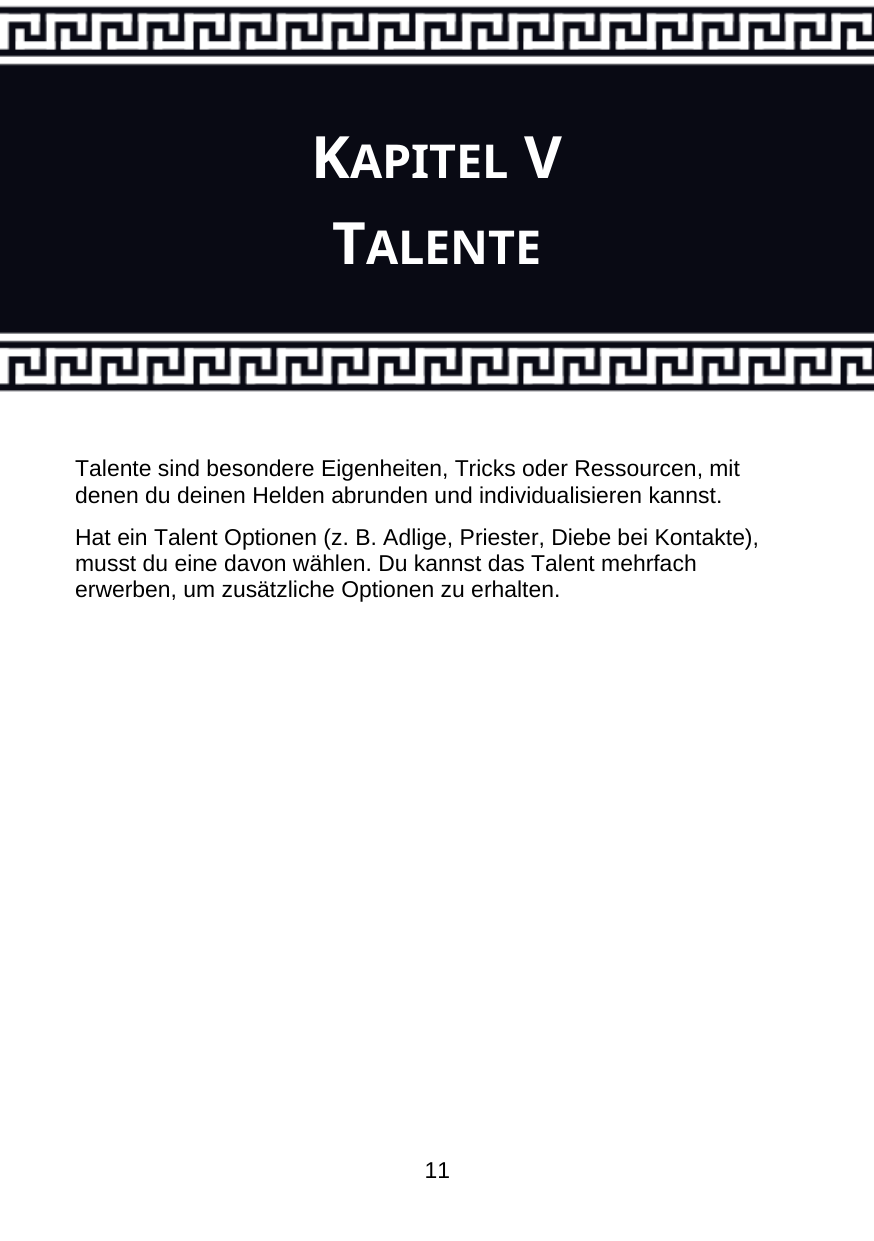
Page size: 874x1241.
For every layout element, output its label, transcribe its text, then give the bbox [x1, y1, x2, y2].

text Talente sind besondere Eigenheiten, Tricks oder Ressourcen, mit denen du deinen Helden abrunden und individualisieren kannst. [75, 455, 799, 508]
text Hat ein Talent Optionen (z. B. Adlige, Priester, Diebe bei Kontakte), musst du eine davon wählen. Du kannst das Talent mehrfach erwerben, um zusätzliche Optionen zu erhalten. [75, 524, 799, 603]
subtitle Kapitel V [75, 116, 799, 195]
picture [0, 0, 874, 399]
subtitle Talente [75, 202, 799, 281]
